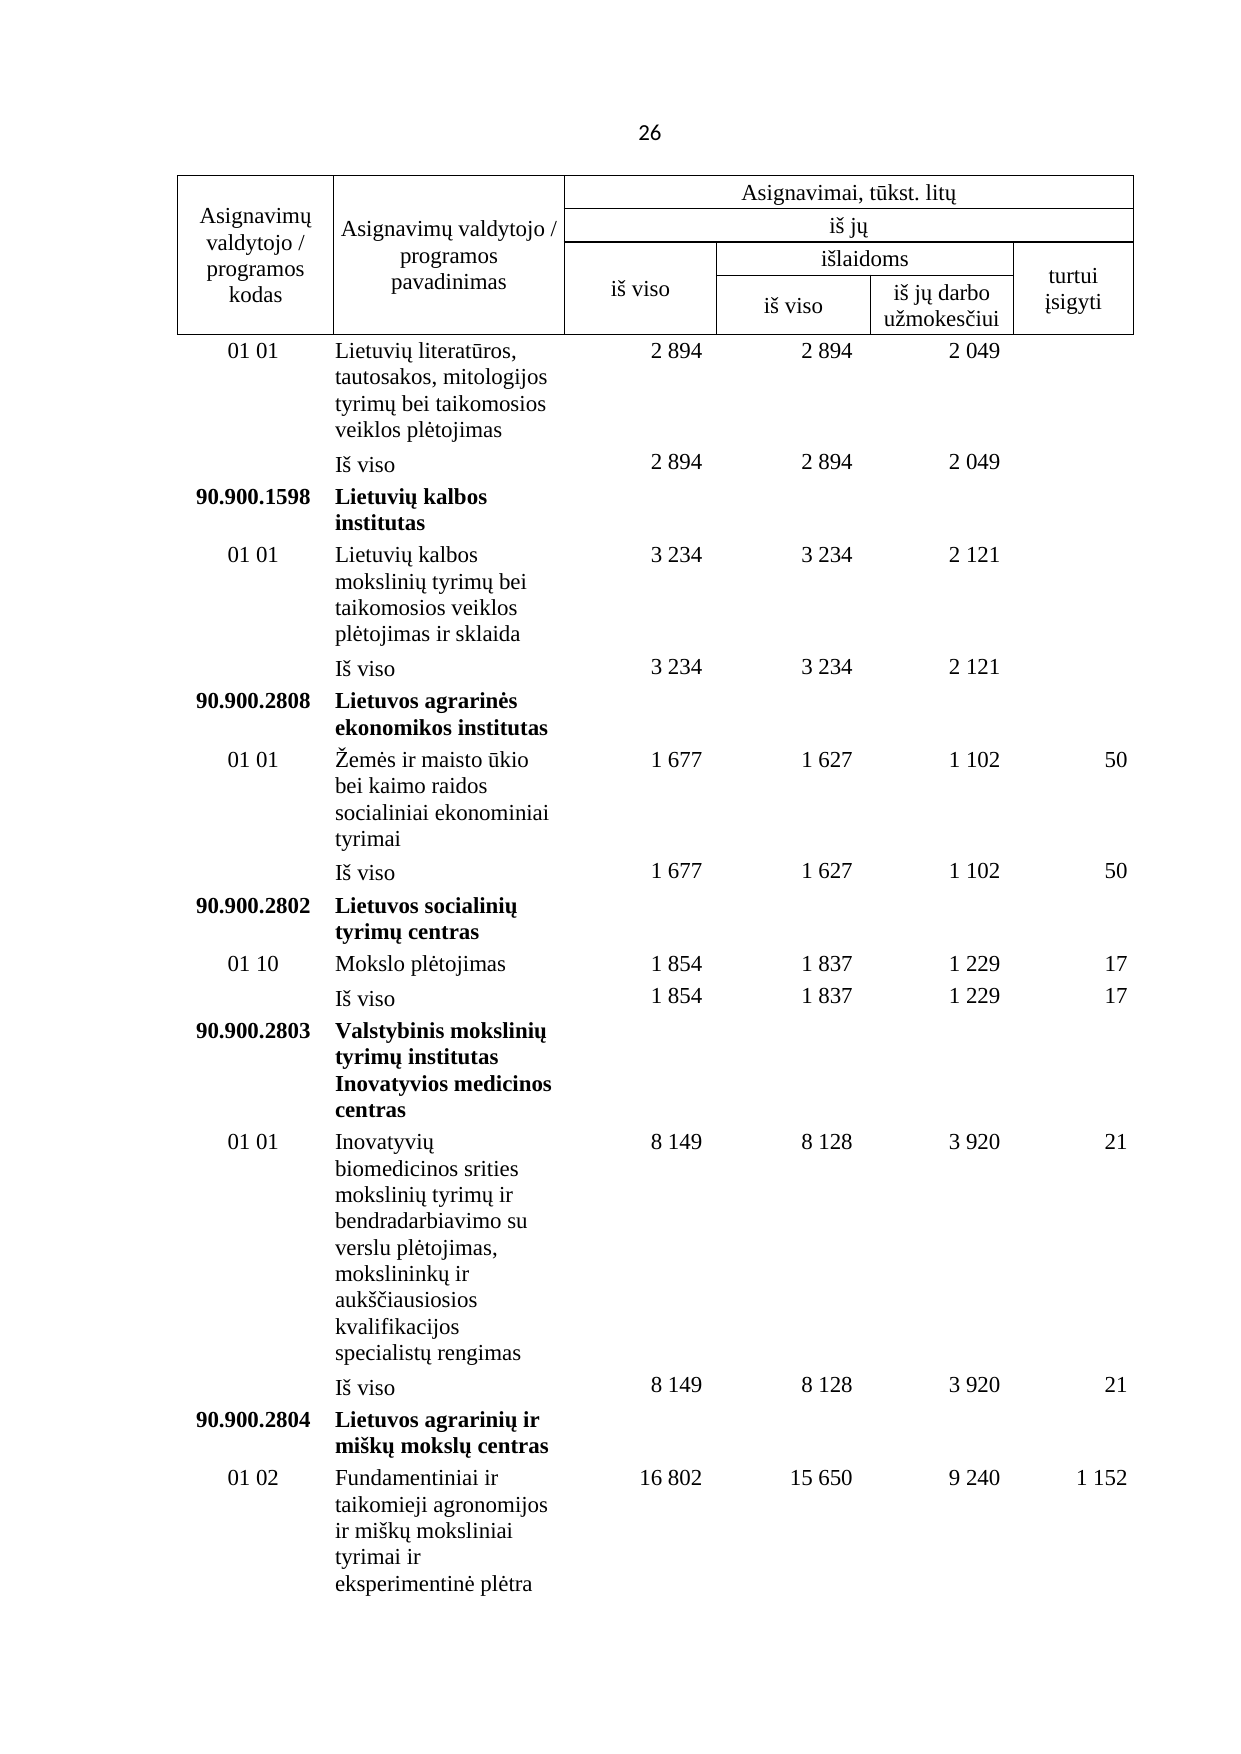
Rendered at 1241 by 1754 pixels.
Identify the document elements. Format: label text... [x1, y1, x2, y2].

table_cell 21 [1006, 1368, 1133, 1403]
table_cell [177, 445, 329, 480]
table_cell Lietuvių kalbos institutas [329, 480, 558, 538]
table_cell 1 102 [858, 743, 1006, 854]
table_cell 1 627 [708, 854, 858, 889]
table_header Asignavimų valdytojo / programos pavadinimas [334, 176, 564, 334]
table_cell [1006, 539, 1133, 650]
table_cell Mokslo plėtojimas [329, 947, 558, 979]
table_cell 01 01 [177, 539, 329, 650]
table_cell [558, 1014, 708, 1125]
table_cell Iš viso [329, 445, 558, 480]
table_cell [708, 889, 858, 947]
table_cell [558, 1403, 708, 1461]
table_cell Iš viso [329, 650, 558, 684]
table_cell 50 [1006, 743, 1133, 854]
table_cell 1 229 [858, 947, 1006, 979]
table_cell 3 234 [558, 650, 708, 684]
table_cell [1006, 480, 1133, 538]
table_cell Iš viso [329, 1368, 558, 1403]
table_cell [858, 684, 1006, 743]
table_cell 21 [1006, 1125, 1133, 1368]
table_cell 1 627 [708, 743, 858, 854]
table_header Asignavimai, tūkst. litų [565, 176, 1133, 208]
table_cell 01 10 [177, 947, 329, 979]
table_cell 01 02 [177, 1461, 329, 1599]
table_cell [708, 1014, 858, 1125]
table_cell 2 049 [858, 445, 1006, 480]
table_cell 1 102 [858, 854, 1006, 889]
table_cell 17 [1006, 980, 1133, 1014]
table_cell 2 894 [708, 335, 858, 445]
table_cell [1006, 1014, 1133, 1125]
table_cell 1 677 [558, 854, 708, 889]
table_cell 3 234 [708, 650, 858, 684]
table_cell Lietuvos socialinių tyrimų centras [329, 889, 558, 947]
table_cell 2 894 [558, 445, 708, 480]
table_cell [1006, 445, 1133, 480]
table_cell Lietuvos agrarinių ir miškų mokslų centras [329, 1403, 558, 1461]
table_cell [858, 480, 1006, 538]
table_cell [1006, 684, 1133, 743]
table_cell turtui įsigyti [1014, 243, 1133, 334]
table_cell 2 894 [708, 445, 858, 480]
table_cell 3 920 [858, 1368, 1006, 1403]
table_cell Lietuvos agrarinės ekonomikos institutas [329, 684, 558, 743]
table_cell [1006, 889, 1133, 947]
table_cell [1006, 650, 1133, 684]
table_cell 2 121 [858, 650, 1006, 684]
table_cell [558, 480, 708, 538]
table_cell Lietuvių literatūros, tautosakos, mitologijos tyrimų bei taikomosios veiklos plėtojimas [329, 335, 558, 445]
table_cell 1 152 [1006, 1461, 1133, 1599]
table_cell 90.900.2808 [177, 684, 329, 743]
table_cell 1 677 [558, 743, 708, 854]
table_cell [1006, 335, 1133, 445]
table_cell Valstybinis mokslinių tyrimų institutas Inovatyvios medicinos centras [329, 1014, 558, 1125]
table_cell 01 01 [177, 335, 329, 445]
table_cell [708, 480, 858, 538]
table_cell 1 854 [558, 980, 708, 1014]
table_cell 2 894 [558, 335, 708, 445]
table_cell 15 650 [708, 1461, 858, 1599]
table_cell 2 049 [858, 335, 1006, 445]
table_cell 8 149 [558, 1368, 708, 1403]
table_cell 50 [1006, 854, 1133, 889]
table_cell 8 149 [558, 1125, 708, 1368]
table_cell 90.900.2802 [177, 889, 329, 947]
table_cell 3 920 [858, 1125, 1006, 1368]
table_cell [708, 684, 858, 743]
table_cell 01 01 [177, 1125, 329, 1368]
table_cell 3 234 [708, 539, 858, 650]
table_cell 9 240 [858, 1461, 1006, 1599]
table_cell Žemės ir maisto ūkio bei kaimo raidos socialiniai ekonominiai tyrimai [329, 743, 558, 854]
table_cell 90.900.2804 [177, 1403, 329, 1461]
table_cell iš viso [717, 276, 870, 334]
table_cell 3 234 [558, 539, 708, 650]
table_cell [1006, 1403, 1133, 1461]
table_cell iš jų darbo užmokesčiui [871, 276, 1013, 334]
table_cell [858, 889, 1006, 947]
table_cell 1 837 [708, 947, 858, 979]
table_cell 90.900.2803 [177, 1014, 329, 1125]
table_cell [177, 1368, 329, 1403]
table_cell 8 128 [708, 1125, 858, 1368]
table_cell 1 229 [858, 980, 1006, 1014]
table_header Asignavimų valdytojo / programos kodas [178, 176, 333, 334]
table_cell 1 854 [558, 947, 708, 979]
table_cell 1 837 [708, 980, 858, 1014]
table_cell 17 [1006, 947, 1133, 979]
table_cell išlaidoms [717, 243, 1013, 274]
table_cell [708, 1403, 858, 1461]
table_cell Iš viso [329, 854, 558, 889]
table_cell [558, 684, 708, 743]
table_cell [177, 980, 329, 1014]
table_cell Iš viso [329, 980, 558, 1014]
table_cell iš jų [565, 209, 1133, 241]
table_cell 8 128 [708, 1368, 858, 1403]
table_cell 01 01 [177, 743, 329, 854]
table_cell 2 121 [858, 539, 1006, 650]
table_cell iš viso [565, 243, 716, 334]
table_cell [858, 1403, 1006, 1461]
table_cell [177, 854, 329, 889]
table_cell Fundamentiniai ir taikomieji agronomijos ir miškų moksliniai tyrimai ir eksperimentinė plėtra [329, 1461, 558, 1599]
table_cell [558, 889, 708, 947]
table_cell Lietuvių kalbos mokslinių tyrimų bei taikomosios veiklos plėtojimas ir sklaida [329, 539, 558, 650]
table_cell Inovatyvių biomedicinos srities mokslinių tyrimų ir bendradarbiavimo su verslu plėtojimas, mokslininkų ir aukščiausiosios kvalifikacijos specialistų rengimas [329, 1125, 558, 1368]
table_cell [177, 650, 329, 684]
table_cell 90.900.1598 [177, 480, 329, 538]
table_cell 16 802 [558, 1461, 708, 1599]
table_cell [858, 1014, 1006, 1125]
